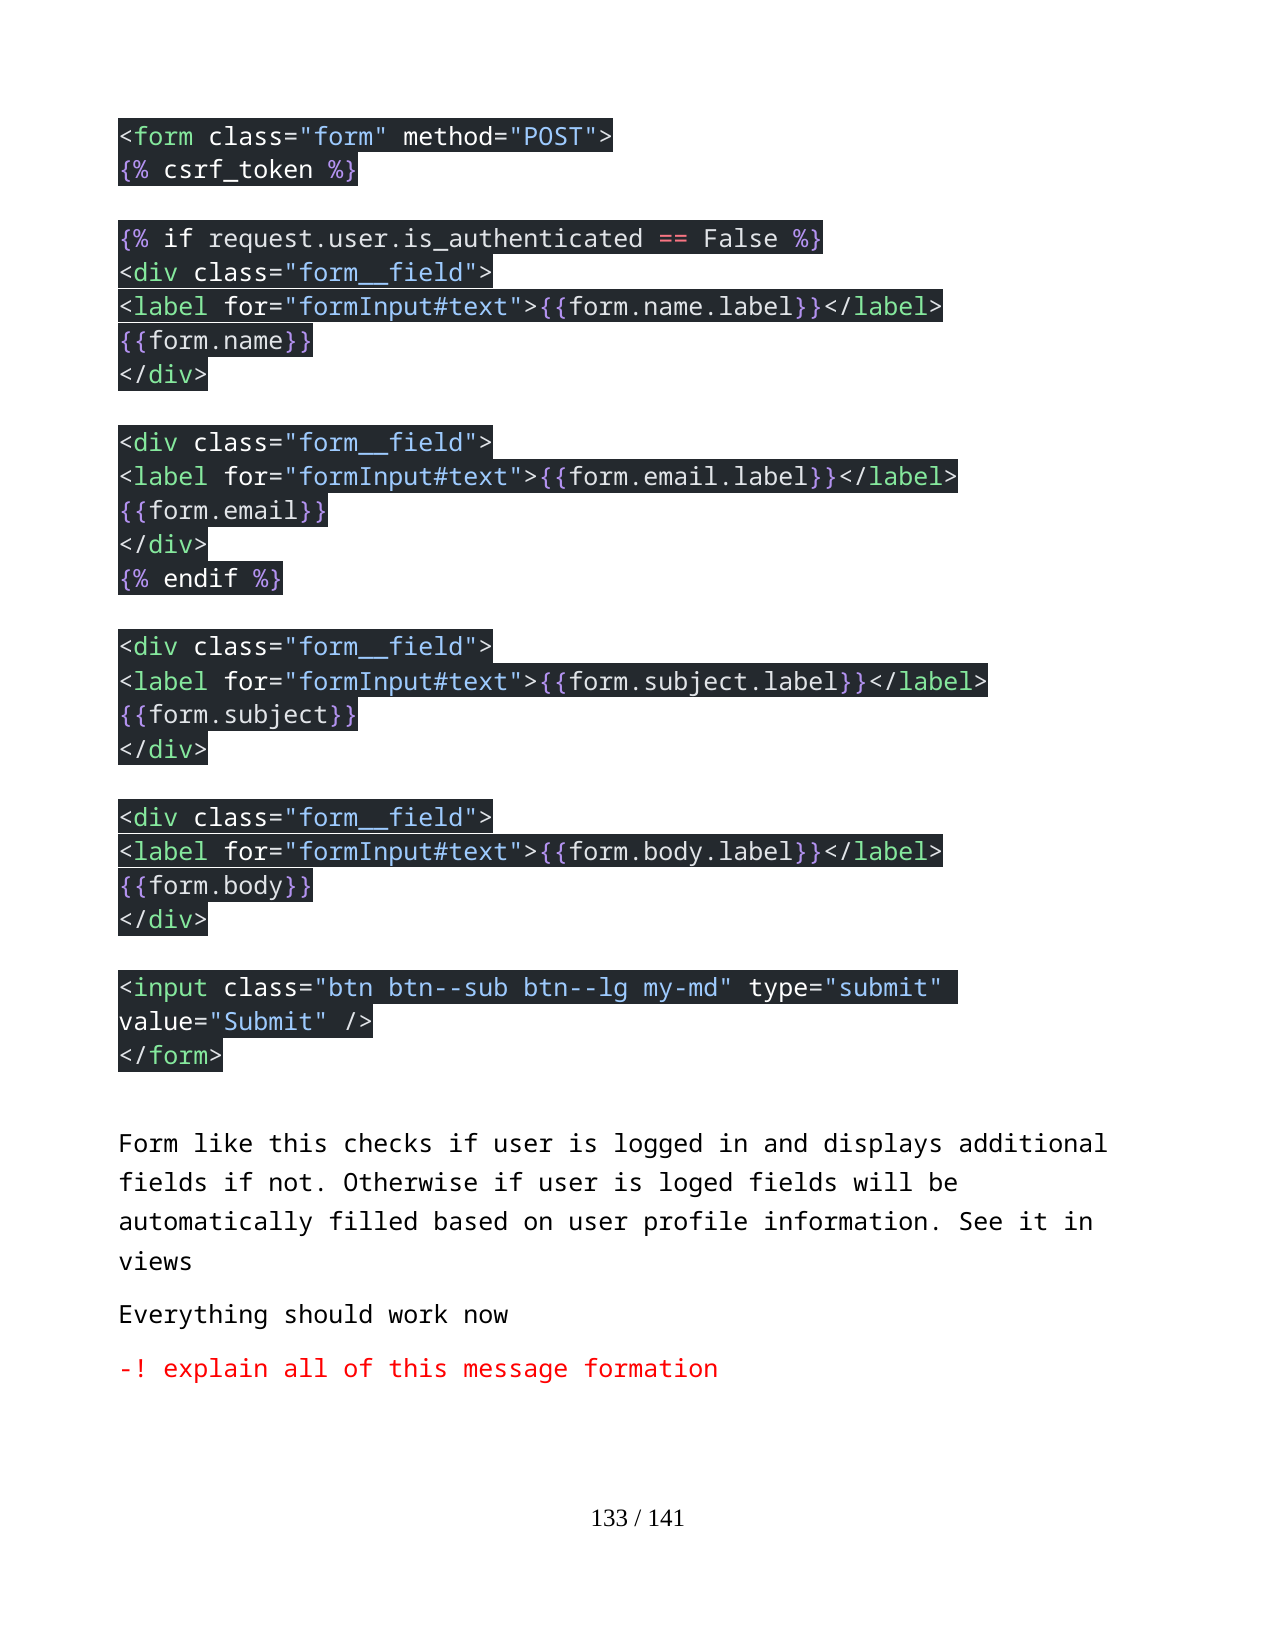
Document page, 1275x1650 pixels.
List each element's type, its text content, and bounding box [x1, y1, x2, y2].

text <label for="formInput#text">{{form.name.label}}</label> [118, 288, 1157, 322]
text Form like this checks if user is logged in and displays additional fields if not. Otherwise if user is loged fields will be automatically filled based on user profile information. See it in views [118, 1126, 1157, 1277]
text {% endif %} [118, 561, 1157, 595]
text <div class="form__field"> [118, 254, 1157, 288]
text <div class="form__field"> [118, 799, 1157, 833]
text <label for="formInput#text">{{form.subject.label}}</label> [118, 663, 1157, 697]
text <div class="form__field"> [118, 629, 1157, 663]
text <label for="formInput#text">{{form.email.label}}</label> [118, 459, 1157, 493]
text </div> [118, 902, 1157, 936]
text </div> [118, 357, 1157, 391]
text Everything should work now [118, 1297, 1157, 1331]
text -! explain all of this message formation [118, 1351, 1157, 1385]
text {% if request.user.is_authenticated == False %} [118, 220, 1157, 254]
text <div class="form__field"> [118, 425, 1157, 459]
text </div> [118, 527, 1157, 561]
text {% csrf_token %} [118, 152, 1157, 186]
text <form class="form" method="POST"> [118, 118, 1157, 152]
text <label for="formInput#text">{{form.body.label}}</label> [118, 833, 1157, 867]
text </div> [118, 731, 1157, 765]
text {{form.email}} [118, 493, 1157, 527]
text {{form.subject}} [118, 697, 1157, 731]
text {{form.name}} [118, 322, 1157, 357]
text </form> [118, 1038, 1157, 1072]
text <input class="btn btn--sub btn--lg my-md" type="submit" value="Submit" /> [118, 970, 1157, 1038]
text {{form.body}} [118, 867, 1157, 902]
